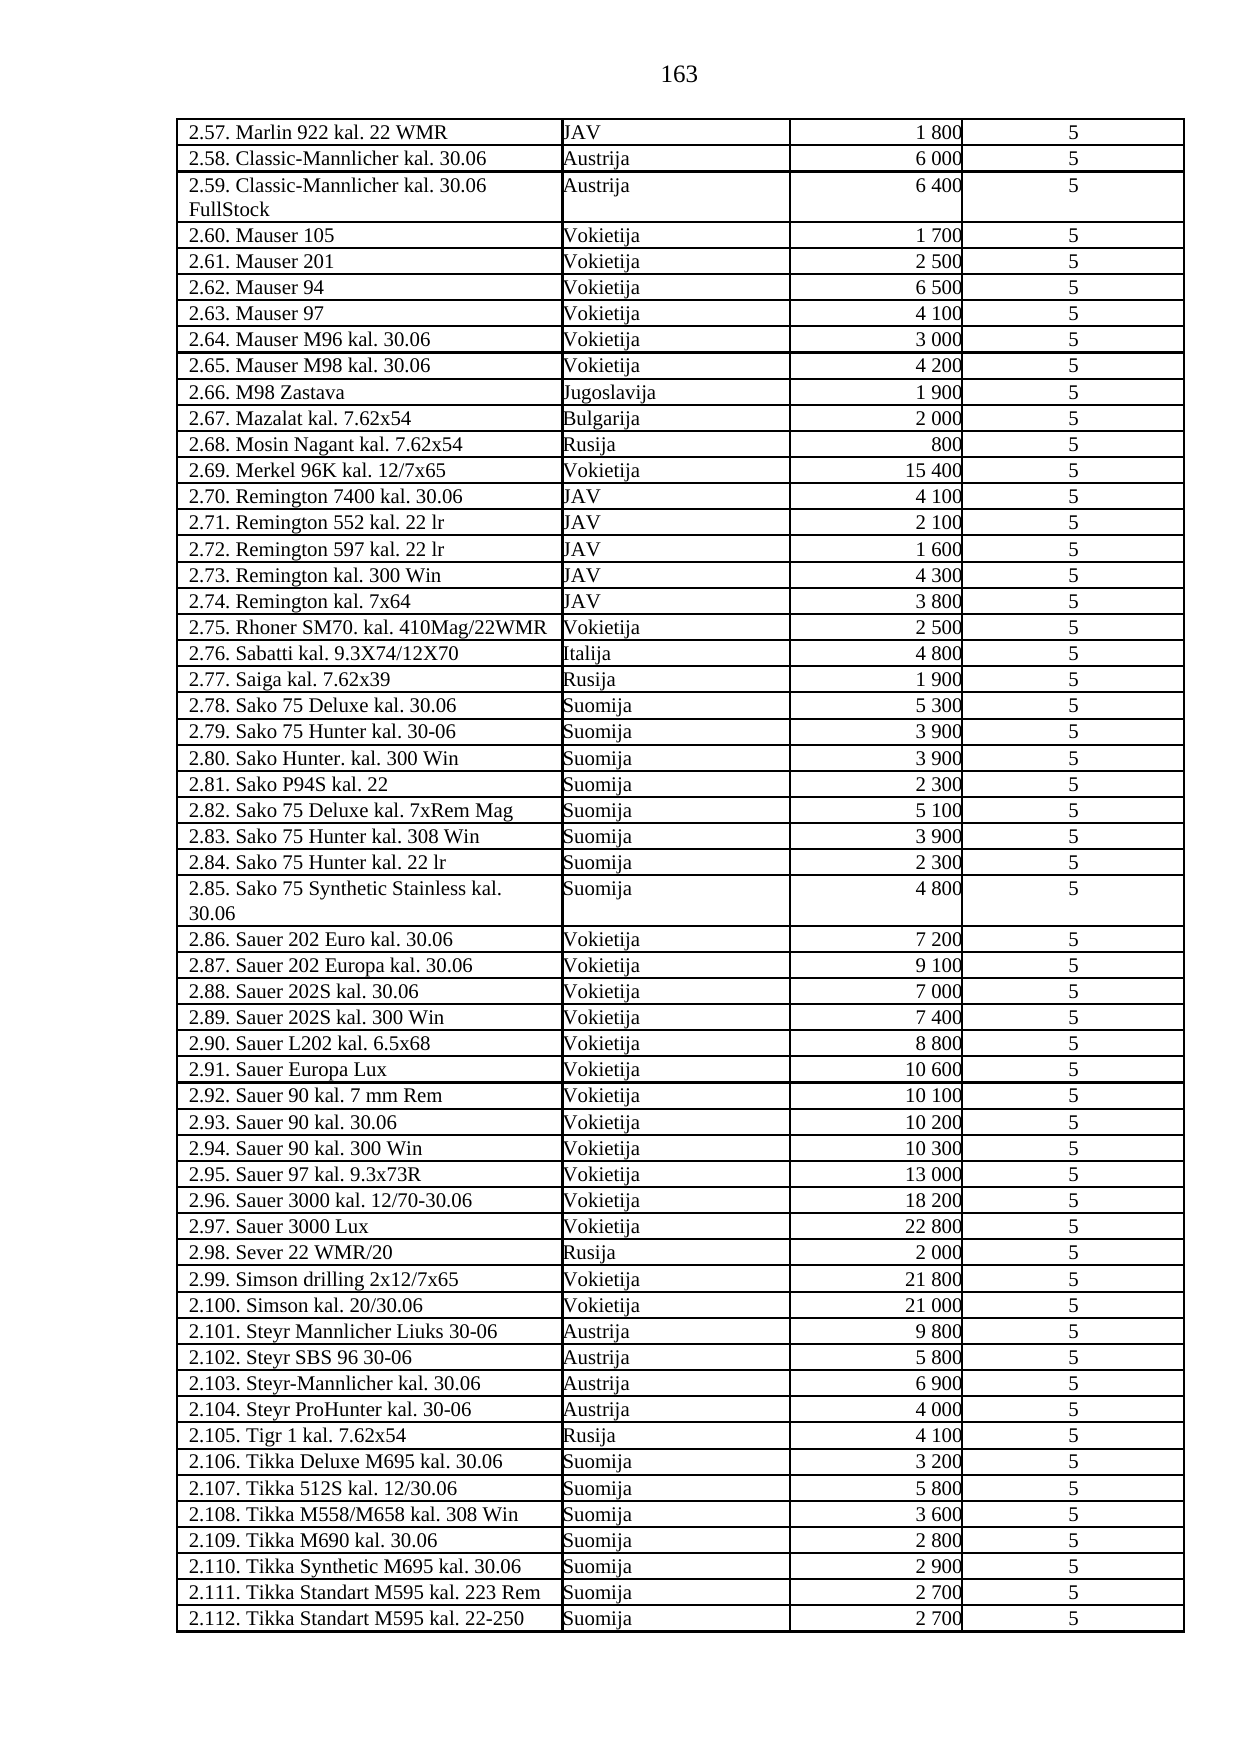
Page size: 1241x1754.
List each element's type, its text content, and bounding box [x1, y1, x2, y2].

table_cell 2 300 [791, 850, 961, 874]
table_cell Austrija [564, 173, 789, 221]
table_cell Suomija [564, 876, 789, 924]
table_cell 2 000 [791, 406, 961, 430]
table_cell Rusija [564, 1240, 789, 1264]
table_cell 2.88. Sauer 202S kal. 30.06 [178, 979, 561, 1003]
table_cell 2.76. Sabatti kal. 9.3X74/12X70 [178, 641, 561, 665]
table_cell 3 200 [791, 1450, 961, 1473]
table_cell 5 [963, 301, 1183, 325]
table_cell Italija [564, 641, 789, 665]
table_cell Vokietija [564, 1110, 789, 1134]
table_cell 2.83. Sako 75 Hunter kal. 308 Win [178, 824, 561, 848]
table_cell 2.78. Sako 75 Deluxe kal. 30.06 [178, 693, 561, 717]
table_cell 2.59. Classic-Mannlicher kal. 30.06 FullStock [178, 173, 561, 221]
table_cell 2.65. Mauser M98 kal. 30.06 [178, 354, 561, 377]
table_cell 18 200 [791, 1188, 961, 1212]
table_cell 15 400 [791, 458, 961, 482]
table_cell 7 200 [791, 927, 961, 951]
table_cell 5 [963, 876, 1183, 924]
table_cell Vokietija [564, 953, 789, 977]
table_cell 2.69. Merkel 96K kal. 12/7x65 [178, 458, 561, 482]
table_cell 5 [963, 1240, 1183, 1264]
table_cell 2.67. Mazalat kal. 7.62x54 [178, 406, 561, 430]
table_cell 5 [963, 223, 1183, 247]
table_cell 4 000 [791, 1397, 961, 1421]
table_cell Suomija [564, 1502, 789, 1526]
table_cell 2 800 [791, 1528, 961, 1552]
table_cell 4 200 [791, 354, 961, 377]
table_cell 2.73. Remington kal. 300 Win [178, 563, 561, 587]
table_cell Vokietija [564, 1005, 789, 1029]
table_cell 5 [963, 510, 1183, 534]
table_cell 2.90. Sauer L202 kal. 6.5x68 [178, 1031, 561, 1055]
table_cell 2.94. Sauer 90 kal. 300 Win [178, 1136, 561, 1160]
table_cell 5 [963, 927, 1183, 951]
table_cell 1 800 [791, 120, 961, 144]
table_cell 5 [963, 1476, 1183, 1500]
table_cell Suomija [564, 693, 789, 717]
table_cell 5 [963, 1084, 1183, 1107]
table_cell 2 500 [791, 249, 961, 273]
table_cell Vokietija [564, 1293, 789, 1317]
table_cell 2.66. M98 Zastava [178, 380, 561, 404]
table_cell Vokietija [564, 1266, 789, 1291]
table_cell Vokietija [564, 1057, 789, 1081]
table_cell Vokietija [564, 1084, 789, 1107]
table_cell 2.79. Sako 75 Hunter kal. 30-06 [178, 720, 561, 743]
table_cell 2.84. Sako 75 Hunter kal. 22 lr [178, 850, 561, 874]
table_cell 2.80. Sako Hunter. kal. 300 Win [178, 746, 561, 770]
table_cell Vokietija [564, 301, 789, 325]
table_cell 2 300 [791, 772, 961, 796]
table_cell JAV [564, 120, 789, 144]
table_cell Vokietija [564, 927, 789, 951]
table_cell 3 600 [791, 1502, 961, 1526]
table_cell 5 [963, 1293, 1183, 1317]
table_cell 2.99. Simson drilling 2x12/7x65 [178, 1266, 561, 1291]
table_cell 3 000 [791, 327, 961, 351]
table_cell Austrija [564, 146, 789, 170]
table_cell 2.60. Mauser 105 [178, 223, 561, 247]
table_cell 2 700 [791, 1580, 961, 1604]
table_cell 5 [963, 1554, 1183, 1578]
table_cell 5 800 [791, 1476, 961, 1500]
table_cell 8 800 [791, 1031, 961, 1055]
table_cell 7 400 [791, 1005, 961, 1029]
table_cell 5 100 [791, 798, 961, 822]
table_cell 3 800 [791, 589, 961, 613]
table_cell 5 300 [791, 693, 961, 717]
table_cell 5 [963, 1136, 1183, 1160]
table_cell 1 600 [791, 536, 961, 561]
table_cell 5 [963, 1319, 1183, 1343]
table_cell 2 700 [791, 1606, 961, 1630]
table_cell 5 [963, 458, 1183, 482]
table_cell 2.100. Simson kal. 20/30.06 [178, 1293, 561, 1317]
table_cell 5 [963, 798, 1183, 822]
table_cell Vokietija [564, 1214, 789, 1238]
table_cell Rusija [564, 667, 789, 691]
table_cell 2.105. Tigr 1 kal. 7.62x54 [178, 1423, 561, 1447]
table_cell 2.102. Steyr SBS 96 30-06 [178, 1345, 561, 1369]
table_cell 5 [963, 432, 1183, 456]
table_cell 2.62. Mauser 94 [178, 275, 561, 299]
table_cell 1 900 [791, 667, 961, 691]
table_cell Vokietija [564, 458, 789, 482]
table_cell 5 [963, 615, 1183, 639]
table_cell 5 [963, 249, 1183, 273]
table_cell 2 900 [791, 1554, 961, 1578]
table_cell Suomija [564, 1554, 789, 1578]
table_cell 2.89. Sauer 202S kal. 300 Win [178, 1005, 561, 1029]
table_cell Austrija [564, 1319, 789, 1343]
table_cell 5 [963, 979, 1183, 1003]
table_cell 9 100 [791, 953, 961, 977]
table_cell Vokietija [564, 275, 789, 299]
table_cell 1 700 [791, 223, 961, 247]
table_cell 5 [963, 275, 1183, 299]
table_cell 4 800 [791, 641, 961, 665]
table_cell 5 [963, 589, 1183, 613]
table_cell 2.82. Sako 75 Deluxe kal. 7xRem Mag [178, 798, 561, 822]
table_cell Bulgarija [564, 406, 789, 430]
table_cell 5 [963, 641, 1183, 665]
table_cell 5 [963, 746, 1183, 770]
table_cell 2.74. Remington kal. 7x64 [178, 589, 561, 613]
table_cell Suomija [564, 1450, 789, 1473]
table_cell 6 900 [791, 1371, 961, 1395]
table_cell 5 [963, 1345, 1183, 1369]
table_cell 5 [963, 1266, 1183, 1291]
table_cell Vokietija [564, 249, 789, 273]
table_cell Suomija [564, 850, 789, 874]
table_cell 3 900 [791, 746, 961, 770]
table_cell 5 [963, 1188, 1183, 1212]
table_cell 5 [963, 772, 1183, 796]
table_cell 5 [963, 146, 1183, 170]
table_cell 6 000 [791, 146, 961, 170]
table_cell 5 [963, 824, 1183, 848]
table_cell 3 900 [791, 824, 961, 848]
table_cell 21 800 [791, 1266, 961, 1291]
table_cell 5 [963, 1110, 1183, 1134]
table_cell 2.93. Sauer 90 kal. 30.06 [178, 1110, 561, 1134]
table_cell 5 [963, 406, 1183, 430]
table_cell 2.86. Sauer 202 Euro kal. 30.06 [178, 927, 561, 951]
table_cell 5 800 [791, 1345, 961, 1369]
table_cell 2.110. Tikka Synthetic M695 kal. 30.06 [178, 1554, 561, 1578]
table_cell Suomija [564, 720, 789, 743]
table_cell 5 [963, 173, 1183, 221]
table_cell Suomija [564, 1528, 789, 1552]
table_cell 21 000 [791, 1293, 961, 1317]
table_cell 9 800 [791, 1319, 961, 1343]
table_cell 2.92. Sauer 90 kal. 7 mm Rem [178, 1084, 561, 1107]
table_cell 5 [963, 1214, 1183, 1238]
table_cell 10 100 [791, 1084, 961, 1107]
table_cell 5 [963, 1502, 1183, 1526]
table_cell 2.111. Tikka Standart M595 kal. 223 Rem [178, 1580, 561, 1604]
table_cell 5 [963, 1031, 1183, 1055]
table_cell JAV [564, 589, 789, 613]
table_cell 2.87. Sauer 202 Europa kal. 30.06 [178, 953, 561, 977]
table_cell 4 100 [791, 301, 961, 325]
table_cell 5 [963, 354, 1183, 377]
table_cell Austrija [564, 1345, 789, 1369]
table_cell 2 500 [791, 615, 961, 639]
table_cell 2.101. Steyr Mannlicher Liuks 30-06 [178, 1319, 561, 1343]
table_cell Rusija [564, 1423, 789, 1447]
table_cell Vokietija [564, 354, 789, 377]
table_cell 5 [963, 720, 1183, 743]
table_cell 4 800 [791, 876, 961, 924]
table_cell 2.61. Mauser 201 [178, 249, 561, 273]
table_cell 5 [963, 1528, 1183, 1552]
table_cell 5 [963, 953, 1183, 977]
table_cell 2.106. Tikka Deluxe M695 kal. 30.06 [178, 1450, 561, 1473]
table_cell 2.85. Sako 75 Synthetic Stainless kal. 30.06 [178, 876, 561, 924]
table_cell 2.95. Sauer 97 kal. 9.3x73R [178, 1162, 561, 1186]
table_cell 2.98. Sever 22 WMR/20 [178, 1240, 561, 1264]
table_cell 4 300 [791, 563, 961, 587]
table_cell 5 [963, 1580, 1183, 1604]
table_cell 10 600 [791, 1057, 961, 1081]
table_cell Vokietija [564, 1162, 789, 1186]
table_cell 5 [963, 120, 1183, 144]
table_cell 800 [791, 432, 961, 456]
table_cell 2.58. Classic-Mannlicher kal. 30.06 [178, 146, 561, 170]
table_cell 2.107. Tikka 512S kal. 12/30.06 [178, 1476, 561, 1500]
table_cell 5 [963, 1397, 1183, 1421]
table_cell 5 [963, 1606, 1183, 1630]
table_cell JAV [564, 563, 789, 587]
table_cell 2.63. Mauser 97 [178, 301, 561, 325]
table_cell 6 500 [791, 275, 961, 299]
table_cell 2.68. Mosin Nagant kal. 7.62x54 [178, 432, 561, 456]
table_cell 5 [963, 1005, 1183, 1029]
table_cell Suomija [564, 1606, 789, 1630]
table_cell 5 [963, 1162, 1183, 1186]
table_cell 2.91. Sauer Europa Lux [178, 1057, 561, 1081]
table_cell 2.103. Steyr-Mannlicher kal. 30.06 [178, 1371, 561, 1395]
table_cell 5 [963, 850, 1183, 874]
table_cell 5 [963, 667, 1183, 691]
table_cell Suomija [564, 798, 789, 822]
table_cell 2.72. Remington 597 kal. 22 lr [178, 536, 561, 561]
table_cell 2.109. Tikka M690 kal. 30.06 [178, 1528, 561, 1552]
table_cell 10 200 [791, 1110, 961, 1134]
table_cell 1 900 [791, 380, 961, 404]
table_cell Vokietija [564, 615, 789, 639]
table_cell Vokietija [564, 327, 789, 351]
table_cell Rusija [564, 432, 789, 456]
table_cell Austrija [564, 1397, 789, 1421]
table_cell 5 [963, 484, 1183, 508]
table_cell Vokietija [564, 979, 789, 1003]
table_cell Suomija [564, 1580, 789, 1604]
table_cell Suomija [564, 824, 789, 848]
table_cell 5 [963, 380, 1183, 404]
table_cell 7 000 [791, 979, 961, 1003]
table_cell 2.77. Saiga kal. 7.62x39 [178, 667, 561, 691]
table_cell Vokietija [564, 1136, 789, 1160]
table_cell 6 400 [791, 173, 961, 221]
table_cell 5 [963, 1371, 1183, 1395]
table_cell 10 300 [791, 1136, 961, 1160]
table_cell 2 000 [791, 1240, 961, 1264]
table_cell 5 [963, 693, 1183, 717]
table_cell 5 [963, 1450, 1183, 1473]
table_cell 2.64. Mauser M96 kal. 30.06 [178, 327, 561, 351]
table_cell 13 000 [791, 1162, 961, 1186]
table_cell 2.96. Sauer 3000 kal. 12/70-30.06 [178, 1188, 561, 1212]
table_cell 3 900 [791, 720, 961, 743]
table_cell 2.57. Marlin 922 kal. 22 WMR [178, 120, 561, 144]
table_cell 5 [963, 1057, 1183, 1081]
table_cell Austrija [564, 1371, 789, 1395]
table_cell JAV [564, 484, 789, 508]
table_cell Vokietija [564, 1188, 789, 1212]
table_cell 2 100 [791, 510, 961, 534]
table_cell 2.112. Tikka Standart M595 kal. 22-250 [178, 1606, 561, 1630]
table_cell 5 [963, 563, 1183, 587]
table_cell 2.70. Remington 7400 kal. 30.06 [178, 484, 561, 508]
table_cell 2.71. Remington 552 kal. 22 lr [178, 510, 561, 534]
table_cell 2.104. Steyr ProHunter kal. 30-06 [178, 1397, 561, 1421]
table_cell 5 [963, 1423, 1183, 1447]
table_cell 2.81. Sako P94S kal. 22 [178, 772, 561, 796]
table_cell JAV [564, 536, 789, 561]
table_cell Jugoslavija [564, 380, 789, 404]
table_cell 5 [963, 536, 1183, 561]
table_cell 5 [963, 327, 1183, 351]
table_cell JAV [564, 510, 789, 534]
table_cell Vokietija [564, 223, 789, 247]
table_cell 2.108. Tikka M558/M658 kal. 308 Win [178, 1502, 561, 1526]
table_cell Suomija [564, 746, 789, 770]
table_cell 22 800 [791, 1214, 961, 1238]
table_cell 4 100 [791, 484, 961, 508]
table_cell 2.97. Sauer 3000 Lux [178, 1214, 561, 1238]
table_cell Suomija [564, 772, 789, 796]
table_cell Suomija [564, 1476, 789, 1500]
table_cell 2.75. Rhoner SM70. kal. 410Mag/22WMR [178, 615, 561, 639]
table_cell Vokietija [564, 1031, 789, 1055]
table_cell 4 100 [791, 1423, 961, 1447]
